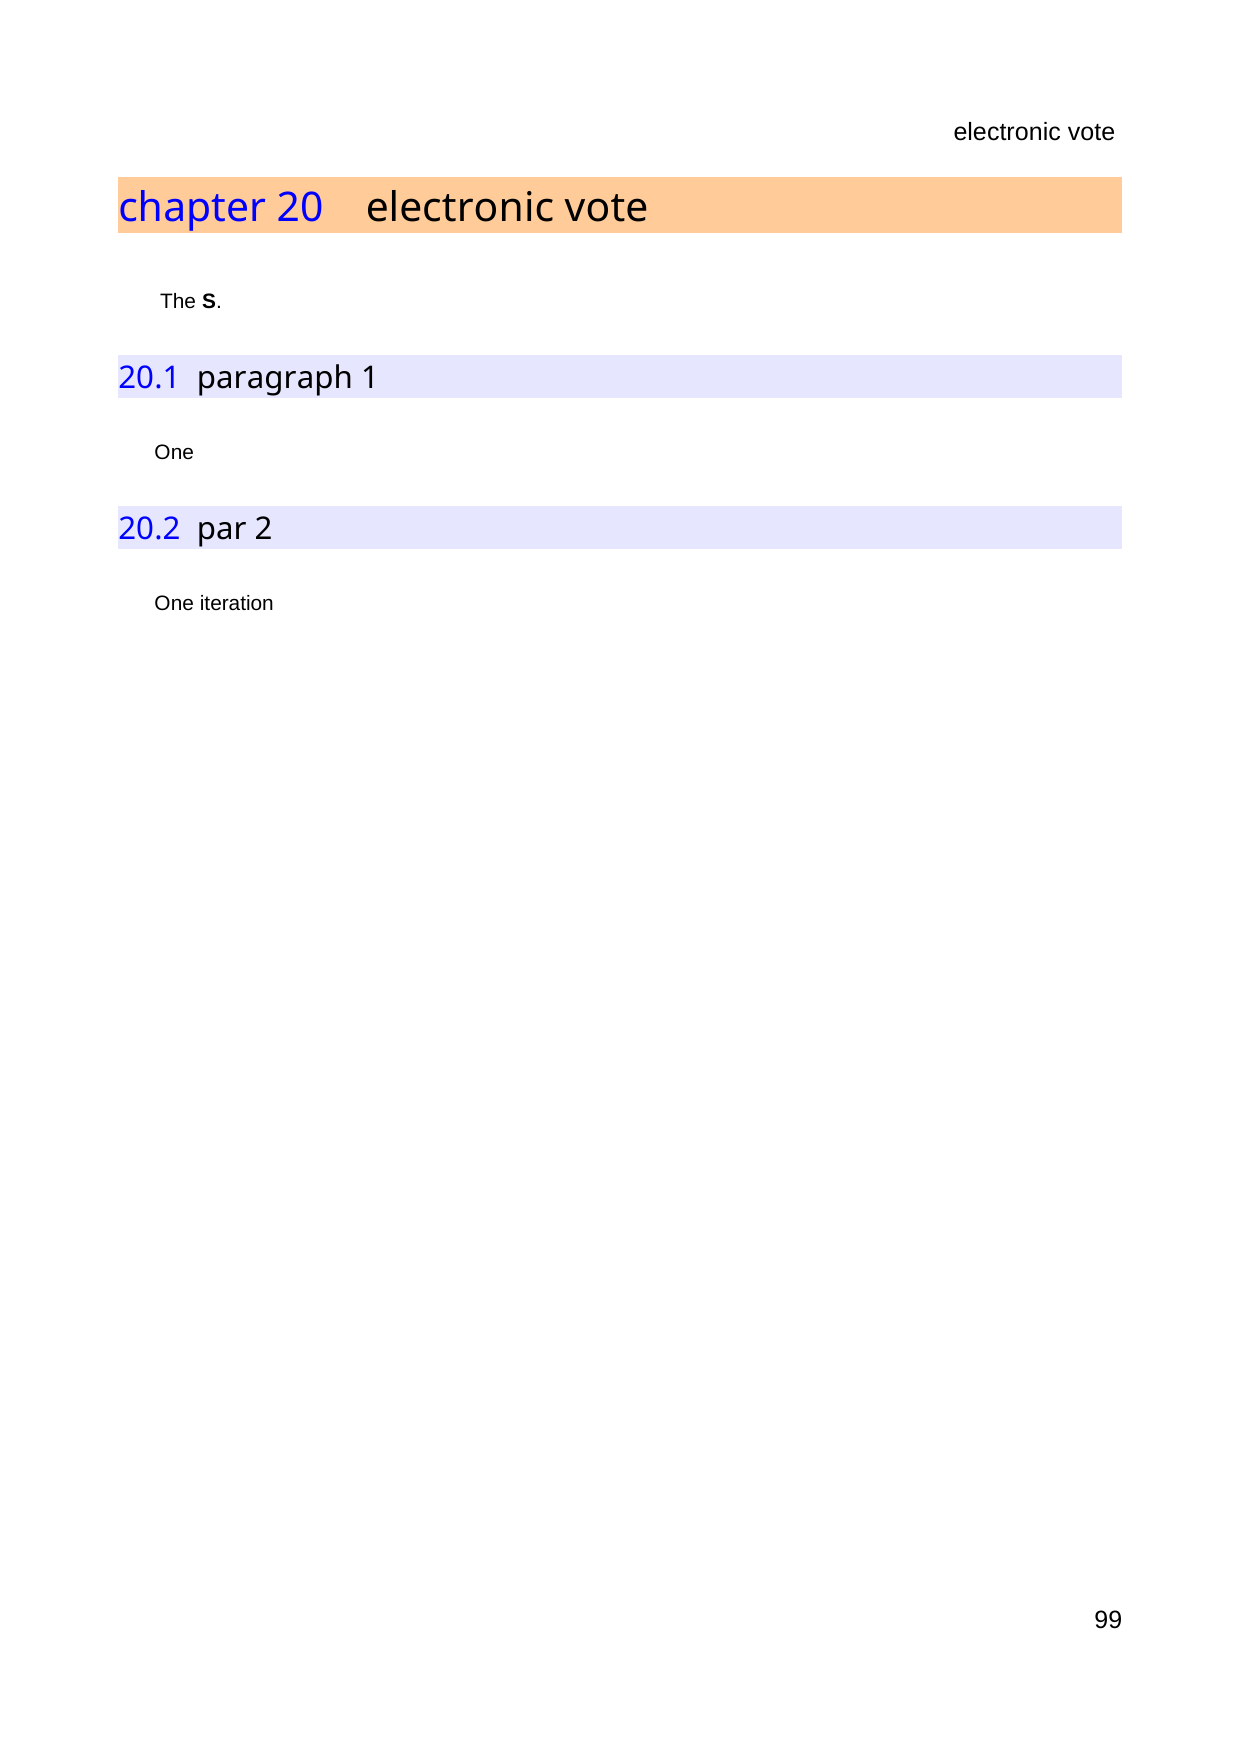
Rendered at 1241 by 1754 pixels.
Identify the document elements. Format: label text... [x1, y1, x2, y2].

subtitle par 2 [118, 506, 1122, 549]
subtitle paragraph 1 [118, 355, 1122, 398]
subtitle electronic vote [118, 177, 1122, 233]
text One iteration [118, 591, 1122, 615]
text The S. [118, 289, 1122, 313]
text One [118, 440, 1122, 464]
